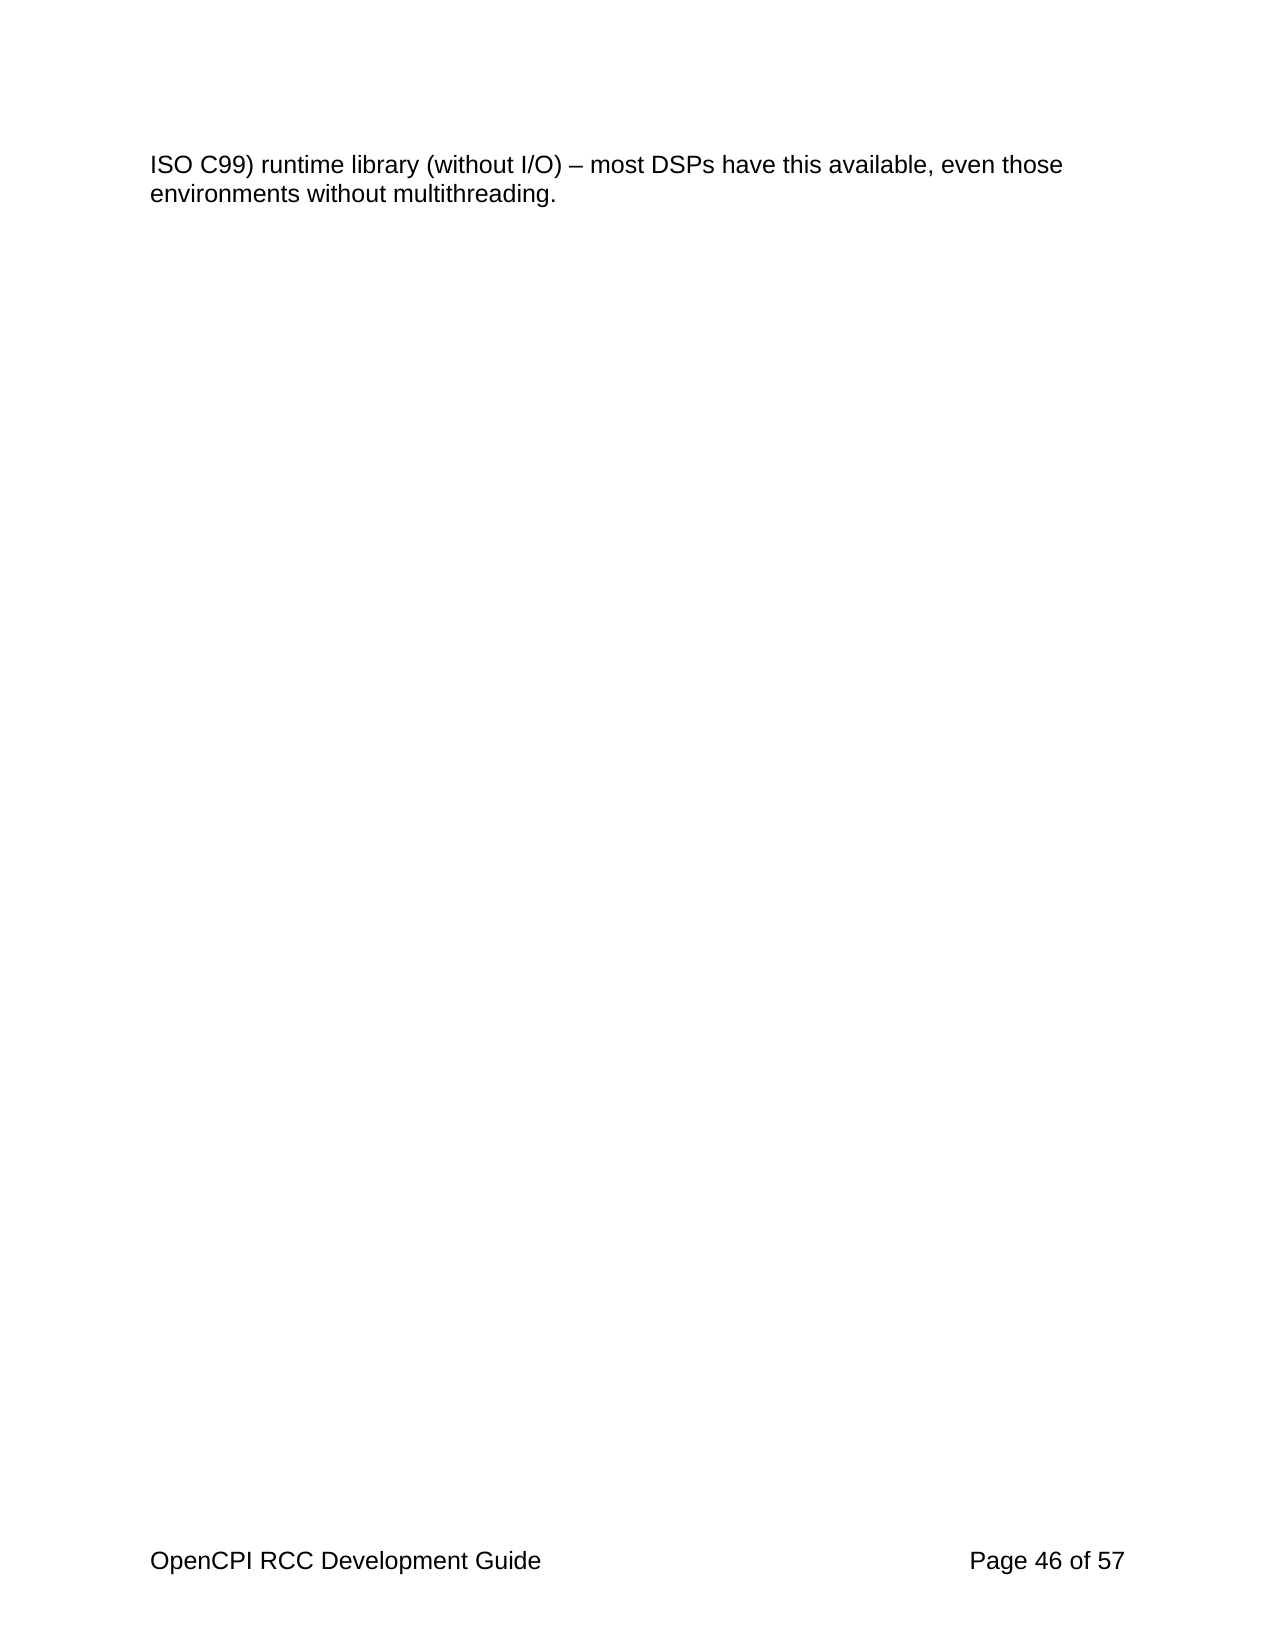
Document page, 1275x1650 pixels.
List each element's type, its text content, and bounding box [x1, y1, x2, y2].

text ISO C99) runtime library (without I/O) – most DSPs have this available, even those environments without multithreading. [150, 150, 1125, 207]
